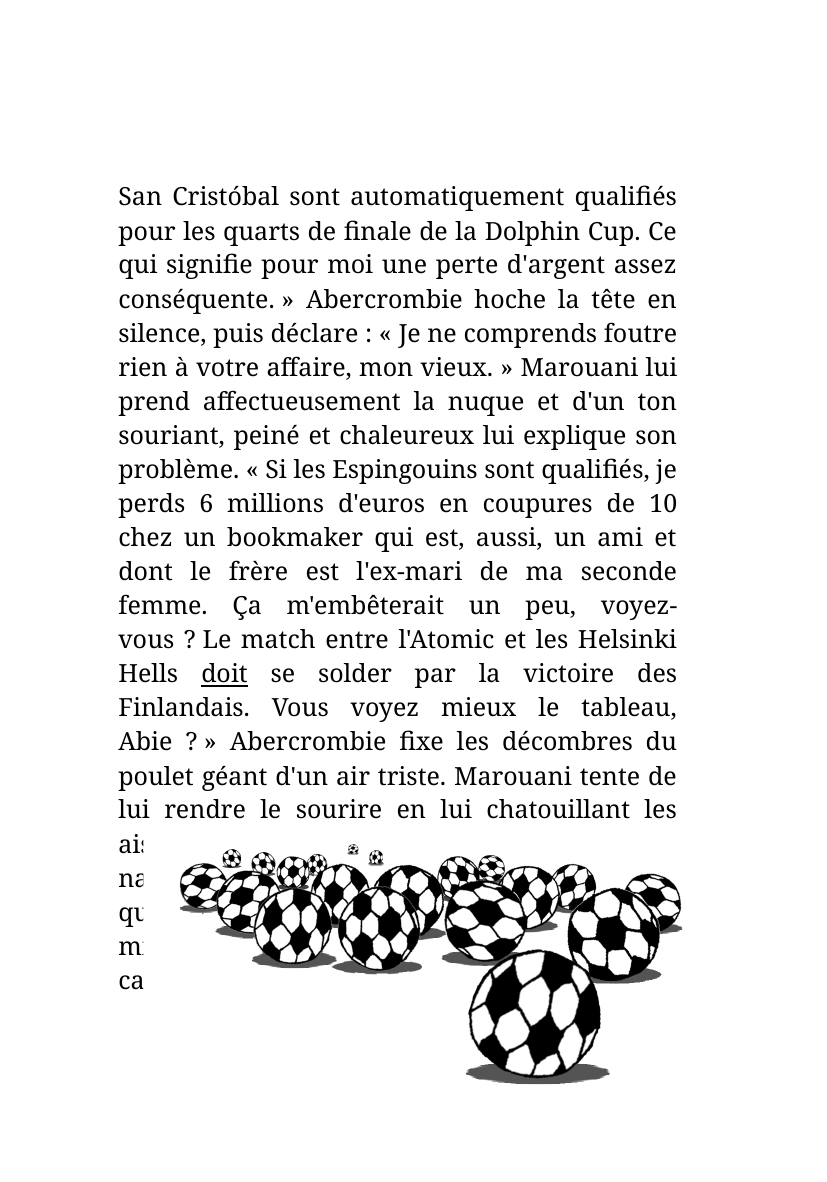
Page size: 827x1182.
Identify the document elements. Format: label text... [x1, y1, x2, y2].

text San Cristóbal sont automatiquement qualifiés pour les quarts de finale de la Dolphin Cup. Ce qui signifie pour moi une perte d'argent assez conséquente. » Abercrombie hoche la tête en silence, puis déclare : « Je ne comprends foutre rien à votre affaire, mon vieux. » Marouani lui prend affectueusement la nuque et d'un ton souriant, peiné et chaleureux lui explique son problème. « Si les Espingouins sont qualifiés, je perds 6 millions d'euros en coupures de 10 chez un bookmaker qui est, aussi, un ami et dont le frère est l'ex-mari de ma seconde femme. Ça m'embêterait un peu, voyez-vous ? Le match entre l'Atomic et les Helsinki Hells doit se solder par la victoire des Finlandais. Vous voyez mieux le tableau, Abie ? » Abercrombie fixe les décombres du poulet géant d'un air triste. Marouani tente de lui rendre le sourire en lui chatouillant les aisselles et en lui titillant l'intérieur de la narine avec une plume de doulce colombe. Ce qui ne déride pas Abercrombie d'un millimètre. D'une voix qu'il tente de rendre caressante, Marouani murmure à l'oreille de [118, 179, 677, 997]
picture [143, 826, 684, 1089]
